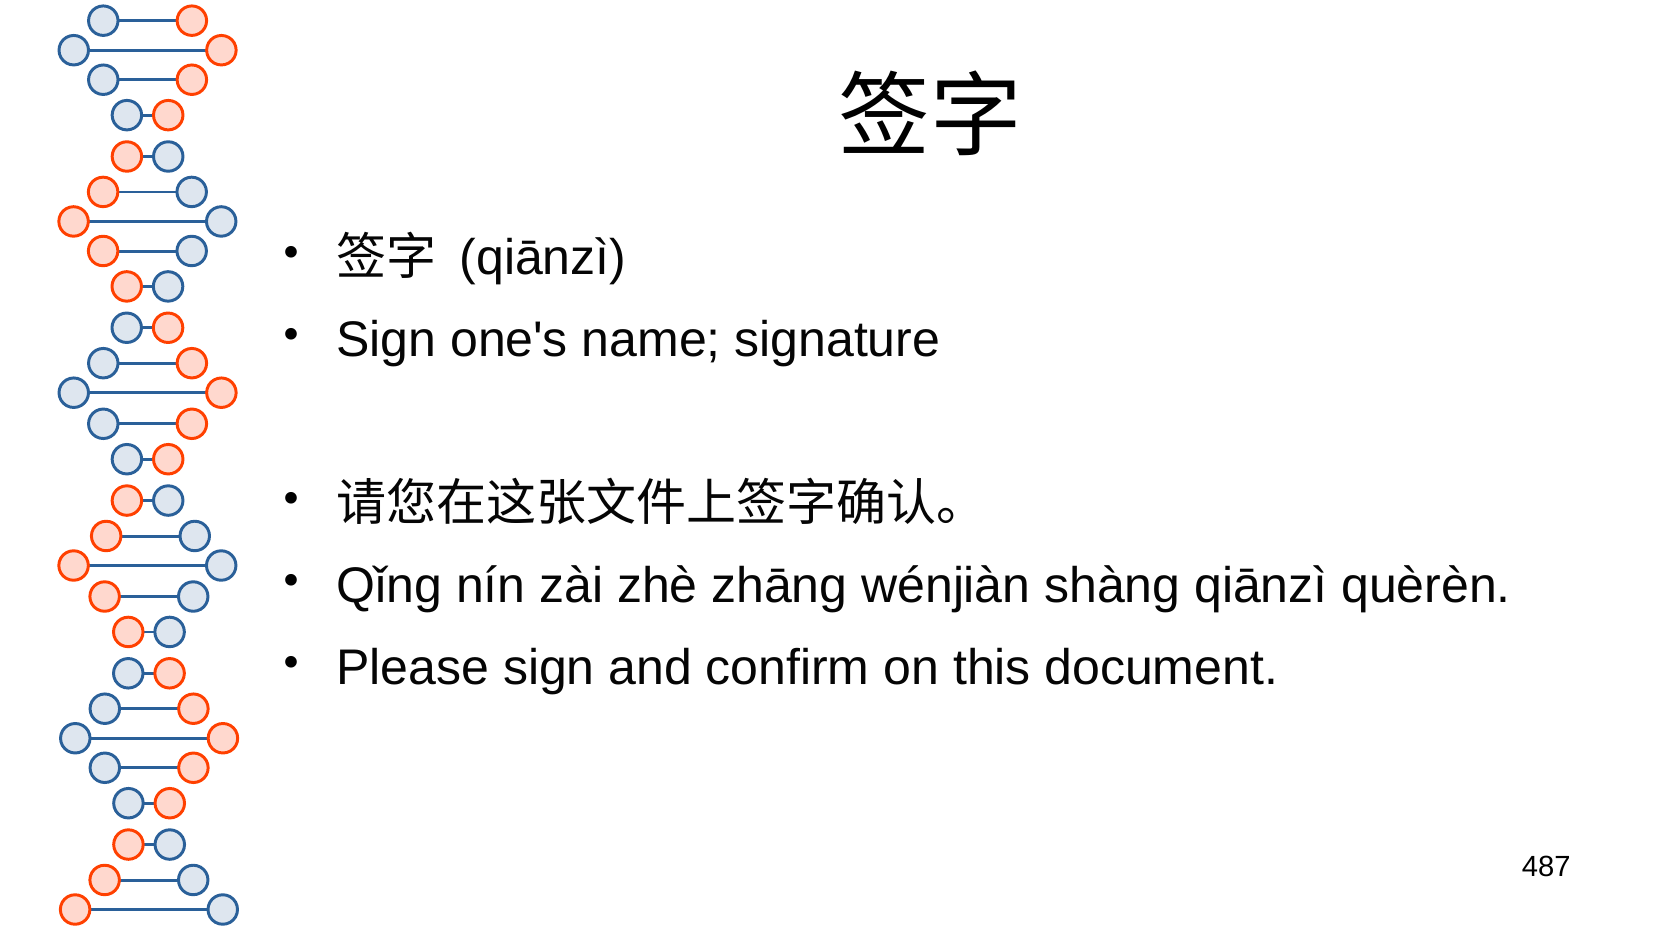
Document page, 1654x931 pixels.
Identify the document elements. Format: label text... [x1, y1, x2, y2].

list 签字 (qiānzì) Sign one's name; signature 请您在这张文件上签字确认。 Qǐng nín zài zhè zhāng wénjiàn shàng qiānzì quèrèn. Please sign and confirm on this document. [265, 224, 1595, 764]
title 签字 [265, 35, 1595, 189]
